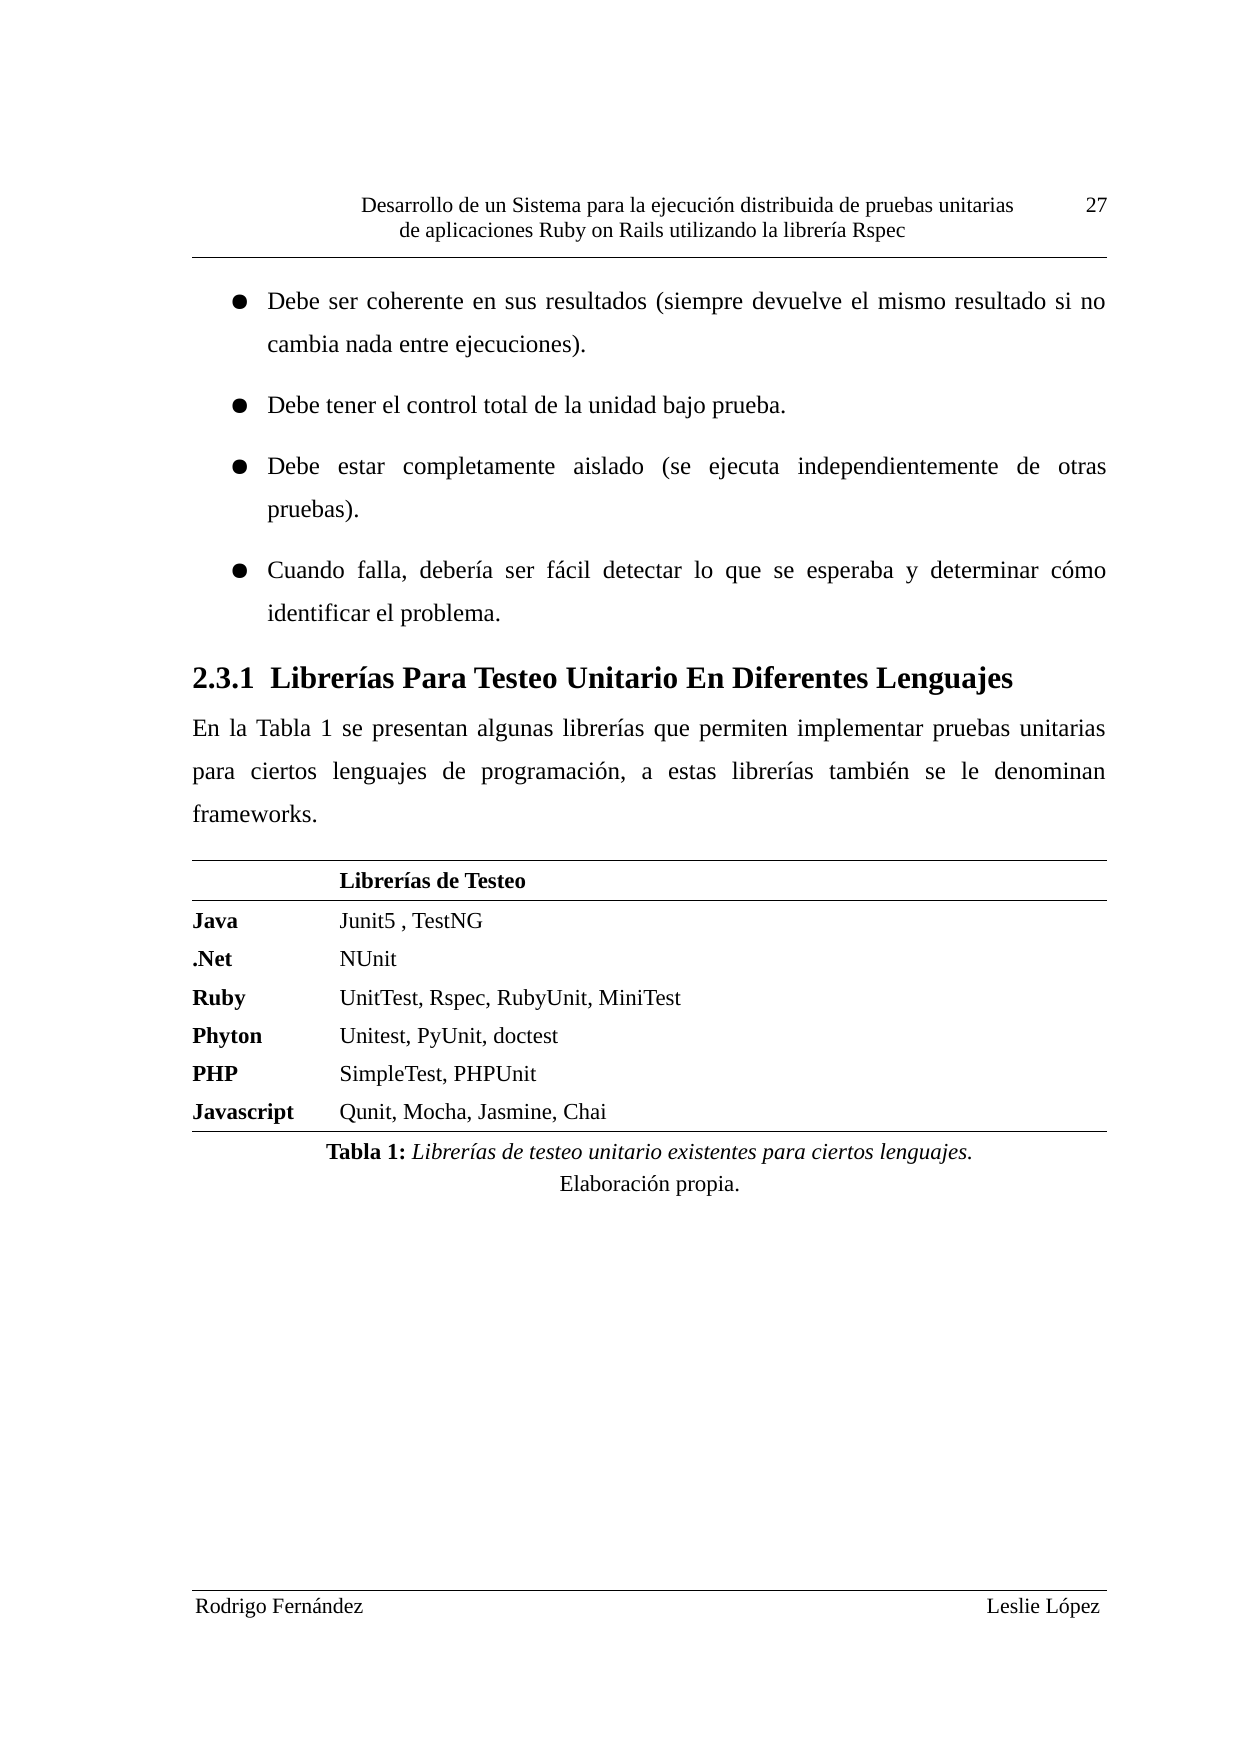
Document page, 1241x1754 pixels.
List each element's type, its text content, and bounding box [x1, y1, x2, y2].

table_cell Unitest, PyUnit, doctest [339, 1016, 1107, 1054]
table_cell .Net [192, 939, 339, 978]
table_header [192, 861, 339, 899]
list Cuando falla, debería ser fácil detectar lo que se esperaba y determinar cómo identificar el problema. [229, 555, 1107, 627]
text Elaboración propia. [192, 1170, 1107, 1197]
list Debe ser coherente en sus resultados (siempre devuelve el mismo resultado si no cambia nada entre ejecuciones). [229, 286, 1107, 358]
subtitle Librerías para Testeo Unitario en Diferentes Lenguajes [192, 659, 1107, 695]
table_cell Junit5 , TestNG [339, 901, 1107, 939]
table_cell SimpleTest, PHPUnit [339, 1054, 1107, 1092]
table_cell NUnit [339, 939, 1107, 978]
table_cell Java [192, 901, 339, 939]
table_cell Qunit, Mocha, Jasmine, Chai [339, 1092, 1107, 1131]
table_cell Phyton [192, 1016, 339, 1054]
text En la Tabla 1 se presentan algunas librerías que permiten implementar pruebas unitarias para ciertos lenguajes de programación, a estas librerías también se le denominan frameworks. [192, 713, 1107, 828]
table_header Librerías de Testeo [339, 861, 1107, 899]
list Debe tener el control total de la unidad bajo prueba. [229, 390, 1107, 419]
table_cell PHP [192, 1054, 339, 1092]
list Debe estar completamente aislado (se ejecuta independientemente de otras pruebas). [229, 451, 1107, 523]
table_cell Ruby [192, 978, 339, 1016]
table_cell Javascript [192, 1092, 339, 1131]
table_cell UnitTest, Rspec, RubyUnit, MiniTest [339, 978, 1107, 1016]
text Tabla 1: Librerías de testeo unitario existentes para ciertos lenguajes. [192, 1138, 1107, 1164]
